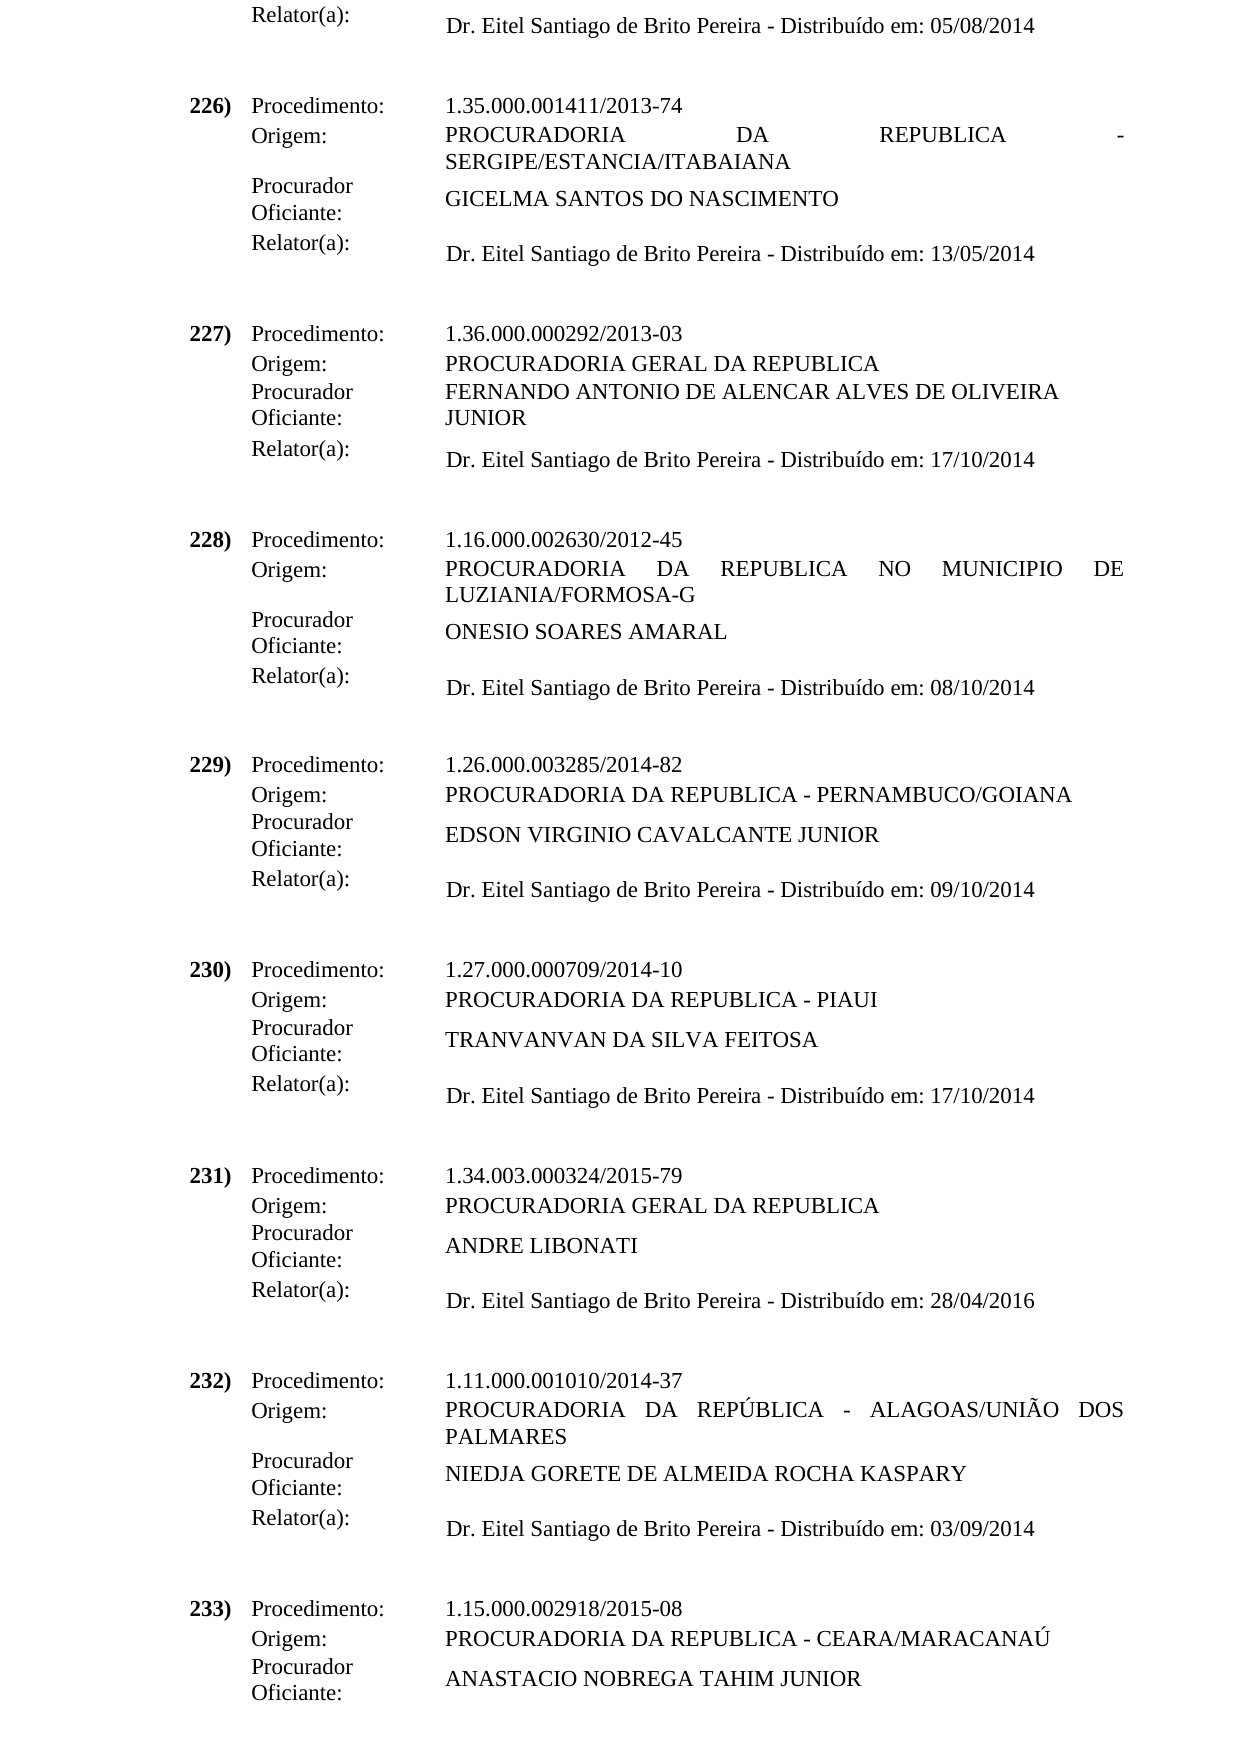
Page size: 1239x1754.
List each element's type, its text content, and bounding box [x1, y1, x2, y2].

table_cell [0, 1329, 189, 1366]
table_cell [1125, 750, 1239, 778]
table_cell [0, 662, 189, 716]
table_cell [0, 0, 189, 54]
table_cell [1125, 488, 1239, 525]
table_cell [0, 1191, 189, 1219]
table_cell [1125, 1425, 1239, 1447]
table_cell 1.35.000.001411/2013-74 [445, 91, 1124, 120]
table_cell [0, 350, 189, 378]
table_cell PROCURADORIA DA REPUBLICA NO MUNICIPIO DE LUZIANIA/FORMOSA-G [445, 555, 1124, 606]
table_cell PROCURADORIA DA REPÚBLICA - ALAGOAS/UNIÃO DOS PALMARES [445, 1396, 1124, 1447]
table_cell 1.11.000.001010/2014-37 [445, 1366, 1124, 1395]
table_cell 1.16.000.002630/2012-45 [445, 525, 1124, 553]
table_cell [1125, 0, 1239, 54]
table_cell Procurador Oficiante: [251, 809, 445, 861]
table_cell [189, 434, 251, 487]
table_cell [251, 434, 1124, 487]
table_header Dr. Eitel Santiago de Brito Pereira - Distribuído em: 05/08/2014 [446, 0, 1122, 51]
table_cell [0, 1396, 189, 1425]
table_cell [0, 1275, 189, 1329]
table_cell [1125, 1191, 1239, 1219]
table_cell [189, 1396, 251, 1425]
table_cell PROCURADORIA DA REPUBLICA - CEARA/MARACANAÚ [445, 1625, 1124, 1653]
table_cell PROCURADORIA GERAL DA REPUBLICA [445, 1191, 1124, 1219]
table_cell Procedimento: [251, 1595, 445, 1623]
table_cell [1125, 985, 1239, 1014]
table_cell 233) [189, 1595, 251, 1623]
table_cell [251, 864, 1124, 918]
table_header Relator(a): [251, 0, 446, 28]
table_cell Origem: [251, 1191, 445, 1219]
table_cell Procedimento: [251, 955, 445, 984]
table_cell [1125, 1070, 1239, 1123]
table_cell [189, 985, 251, 1014]
table_cell Origem: [251, 555, 445, 583]
table_cell [189, 228, 251, 282]
table_cell 1.34.003.000324/2015-79 [445, 1161, 1124, 1189]
table_cell [189, 864, 251, 918]
table_cell [189, 1070, 251, 1123]
table_cell [1125, 555, 1239, 583]
table_cell [0, 780, 189, 808]
table_cell Origem: [251, 1396, 445, 1425]
table_cell [445, 488, 1124, 525]
table_cell [251, 1098, 446, 1121]
table_cell [251, 1304, 446, 1326]
table_cell Procurador Oficiante: [251, 378, 445, 431]
table_cell Origem: [251, 121, 445, 150]
table_cell [251, 1425, 445, 1447]
table_cell [445, 1557, 1124, 1594]
table_cell [1125, 173, 1239, 223]
table_cell Procedimento: [251, 320, 445, 348]
table_cell [0, 1653, 189, 1704]
table_cell [1125, 1653, 1239, 1704]
table_cell [189, 584, 251, 606]
table_cell [189, 1124, 251, 1161]
table_cell [189, 150, 251, 172]
table_cell [1125, 150, 1239, 172]
table_cell NIEDJA GORETE DE ALMEIDA ROCHA KASPARY [445, 1448, 1124, 1498]
table_cell [189, 1425, 251, 1447]
table_cell [251, 150, 445, 172]
table_cell [0, 955, 189, 984]
table_cell [0, 525, 189, 553]
table_cell [251, 1124, 445, 1161]
table_cell [1125, 282, 1239, 319]
table_cell PROCURADORIA GERAL DA REPUBLICA [445, 350, 1124, 378]
table_cell [251, 1532, 446, 1554]
table_cell [1125, 1329, 1239, 1366]
table_cell [0, 1014, 189, 1065]
table_cell [189, 378, 251, 429]
table_cell [0, 1625, 189, 1653]
table_cell [251, 29, 446, 51]
table_cell [189, 555, 251, 583]
table_cell [0, 1595, 189, 1623]
table_cell 1.27.000.000709/2014-10 [445, 955, 1124, 984]
table_cell [445, 1124, 1124, 1161]
table_cell 227) [189, 320, 251, 348]
table_cell Procurador Oficiante: [251, 1014, 445, 1066]
table_cell [1125, 606, 1239, 657]
table_cell [0, 228, 189, 282]
table_header Dr. Eitel Santiago de Brito Pereira - Distribuído em: 08/10/2014 [446, 662, 1122, 713]
table_cell [1125, 955, 1239, 984]
table_cell [0, 985, 189, 1014]
table_header [189, 716, 251, 750]
table_cell Origem: [251, 780, 445, 808]
table_cell [251, 0, 1124, 54]
table_cell [1125, 1124, 1239, 1161]
table_cell Procedimento: [251, 525, 445, 553]
table_cell [0, 173, 189, 223]
table_header Relator(a): [251, 1275, 446, 1303]
table_cell [1125, 809, 1239, 859]
table_cell [189, 662, 251, 716]
table_header Relator(a): [251, 1070, 446, 1098]
table_cell [189, 1191, 251, 1219]
table_cell [189, 173, 251, 223]
table_header Dr. Eitel Santiago de Brito Pereira - Distribuído em: 13/05/2014 [446, 228, 1122, 279]
table_cell [445, 918, 1124, 955]
table_cell [189, 0, 251, 54]
table_cell [189, 350, 251, 378]
table_cell [1125, 584, 1239, 606]
table_cell Procedimento: [251, 91, 445, 120]
table_cell [1125, 54, 1239, 91]
table_cell [189, 780, 251, 808]
table_cell 1.36.000.000292/2013-03 [445, 320, 1124, 348]
table_cell 230) [189, 955, 251, 984]
table_cell [1125, 350, 1239, 378]
table_cell [0, 750, 189, 778]
table_cell PROCURADORIA DA REPUBLICA - SERGIPE/ESTANCIA/ITABAIANA [445, 121, 1124, 172]
table_cell PROCURADORIA DA REPUBLICA - PIAUI [445, 985, 1124, 1014]
table_cell [0, 918, 189, 955]
table_cell [0, 121, 189, 150]
table_cell [0, 150, 189, 172]
table_cell [0, 1425, 189, 1447]
table_cell [1125, 1014, 1239, 1065]
table_cell [0, 488, 189, 525]
table_cell [1125, 1448, 1239, 1498]
table_cell Procedimento: [251, 1366, 445, 1395]
table_cell 1.15.000.002918/2015-08 [445, 1595, 1124, 1623]
table_cell [1125, 434, 1239, 487]
table_cell [0, 54, 189, 91]
table_header Relator(a): [251, 864, 446, 892]
table_cell ANDRE LIBONATI [445, 1220, 1124, 1271]
table_header Dr. Eitel Santiago de Brito Pereira - Distribuído em: 03/09/2014 [446, 1503, 1122, 1554]
table_cell 228) [189, 525, 251, 553]
table_cell [189, 918, 251, 955]
table_cell [189, 1448, 251, 1498]
table_cell [1125, 1220, 1239, 1271]
table_cell [251, 1503, 1124, 1557]
table_cell [0, 555, 189, 583]
table_cell [1125, 228, 1239, 282]
table_cell [0, 809, 189, 859]
table_cell [0, 606, 189, 657]
table_cell [189, 1557, 251, 1594]
table_cell GICELMA SANTOS DO NASCIMENTO [445, 173, 1124, 223]
table_cell [1125, 1366, 1239, 1395]
table_cell [1125, 1625, 1239, 1653]
table_cell 232) [189, 1366, 251, 1395]
table_header Dr. Eitel Santiago de Brito Pereira - Distribuído em: 09/10/2014 [446, 864, 1122, 915]
table_cell [1125, 1595, 1239, 1623]
table_cell [251, 257, 446, 279]
table_cell [1125, 780, 1239, 808]
table_header Dr. Eitel Santiago de Brito Pereira - Distribuído em: 17/10/2014 [446, 434, 1122, 484]
table_cell [1125, 320, 1239, 348]
table_cell [0, 1448, 189, 1498]
table_cell [251, 228, 1124, 282]
table_cell 1.26.000.003285/2014-82 [445, 750, 1124, 778]
table_header [1125, 716, 1239, 750]
table_header Dr. Eitel Santiago de Brito Pereira - Distribuído em: 28/04/2016 [446, 1275, 1122, 1326]
table_cell [0, 864, 189, 918]
table_cell [189, 1625, 251, 1653]
table_cell [0, 1557, 189, 1594]
table_cell [1125, 918, 1239, 955]
table_cell [0, 434, 189, 487]
table_cell [1125, 1503, 1239, 1557]
table_cell [189, 488, 251, 525]
table_header [251, 716, 445, 750]
table_cell TRANVANVAN DA SILVA FEITOSA [445, 1014, 1124, 1065]
table_cell [251, 1557, 445, 1594]
table_cell [0, 378, 189, 429]
table_cell [0, 1220, 189, 1271]
table_cell [251, 1275, 1124, 1329]
table_cell 229) [189, 750, 251, 778]
table_cell [0, 282, 189, 319]
table_cell [189, 1503, 251, 1557]
table_cell [251, 584, 445, 606]
table_cell [445, 1329, 1124, 1366]
table_cell Procurador Oficiante: [251, 1448, 445, 1500]
table_cell [189, 1220, 251, 1271]
table_cell [1125, 1275, 1239, 1329]
table_cell 226) [189, 91, 251, 120]
table_header [445, 716, 1124, 750]
table_cell [1125, 1396, 1239, 1425]
table_cell FERNANDO ANTONIO DE ALENCAR ALVES DE OLIVEIRA JUNIOR [445, 378, 1124, 429]
table_cell Procedimento: [251, 750, 445, 778]
table_cell [1125, 91, 1239, 120]
table_cell [189, 121, 251, 150]
table_cell [0, 1366, 189, 1395]
table_cell [445, 54, 1124, 91]
table_cell [251, 690, 446, 713]
table_cell [251, 282, 445, 319]
table_cell Origem: [251, 1625, 445, 1653]
table_cell Origem: [251, 985, 445, 1014]
table_header Relator(a): [251, 1503, 446, 1532]
table_header Relator(a): [251, 662, 446, 690]
table_cell 231) [189, 1161, 251, 1189]
table_cell [251, 893, 446, 915]
table_cell [189, 809, 251, 859]
table_cell EDSON VIRGINIO CAVALCANTE JUNIOR [445, 809, 1124, 859]
table_cell [0, 1161, 189, 1189]
table_header Relator(a): [251, 434, 446, 462]
table_cell [0, 1124, 189, 1161]
table_cell [189, 1329, 251, 1366]
table_cell [251, 662, 1124, 716]
table_cell [0, 320, 189, 348]
table_cell [445, 282, 1124, 319]
table_header [0, 716, 189, 750]
table_cell [1125, 1161, 1239, 1189]
table_cell Procurador Oficiante: [251, 1220, 445, 1272]
table_cell [1125, 121, 1239, 150]
table_cell [189, 1014, 251, 1065]
table_cell [1125, 1557, 1239, 1594]
table_cell [1125, 662, 1239, 716]
table_cell ANASTACIO NOBREGA TAHIM JUNIOR [445, 1653, 1124, 1704]
table_cell [1125, 378, 1239, 429]
table_cell [189, 282, 251, 319]
table_cell [189, 1653, 251, 1704]
table_cell [0, 1070, 189, 1123]
table_cell PROCURADORIA DA REPUBLICA - PERNAMBUCO/GOIANA [445, 780, 1124, 808]
table_cell Procurador Oficiante: [251, 606, 445, 658]
table_cell [251, 488, 445, 525]
table_cell [0, 584, 189, 606]
table_cell Procurador Oficiante: [251, 173, 445, 225]
table_cell Procedimento: [251, 1161, 445, 1189]
table_header Dr. Eitel Santiago de Brito Pereira - Distribuído em: 17/10/2014 [446, 1070, 1122, 1121]
table_cell [1125, 864, 1239, 918]
table_cell [189, 606, 251, 657]
table_cell [251, 54, 445, 91]
table_cell Origem: [251, 350, 445, 378]
table_cell [1125, 525, 1239, 553]
table_cell [0, 91, 189, 120]
table_cell [189, 1275, 251, 1329]
table_cell [0, 1503, 189, 1557]
table_cell [251, 1329, 445, 1366]
table_cell [251, 918, 445, 955]
table_header Relator(a): [251, 228, 446, 257]
table_cell [189, 54, 251, 91]
table_cell ONESIO SOARES AMARAL [445, 606, 1124, 657]
table_cell Procurador Oficiante: [251, 1653, 445, 1706]
table_cell [251, 462, 446, 484]
